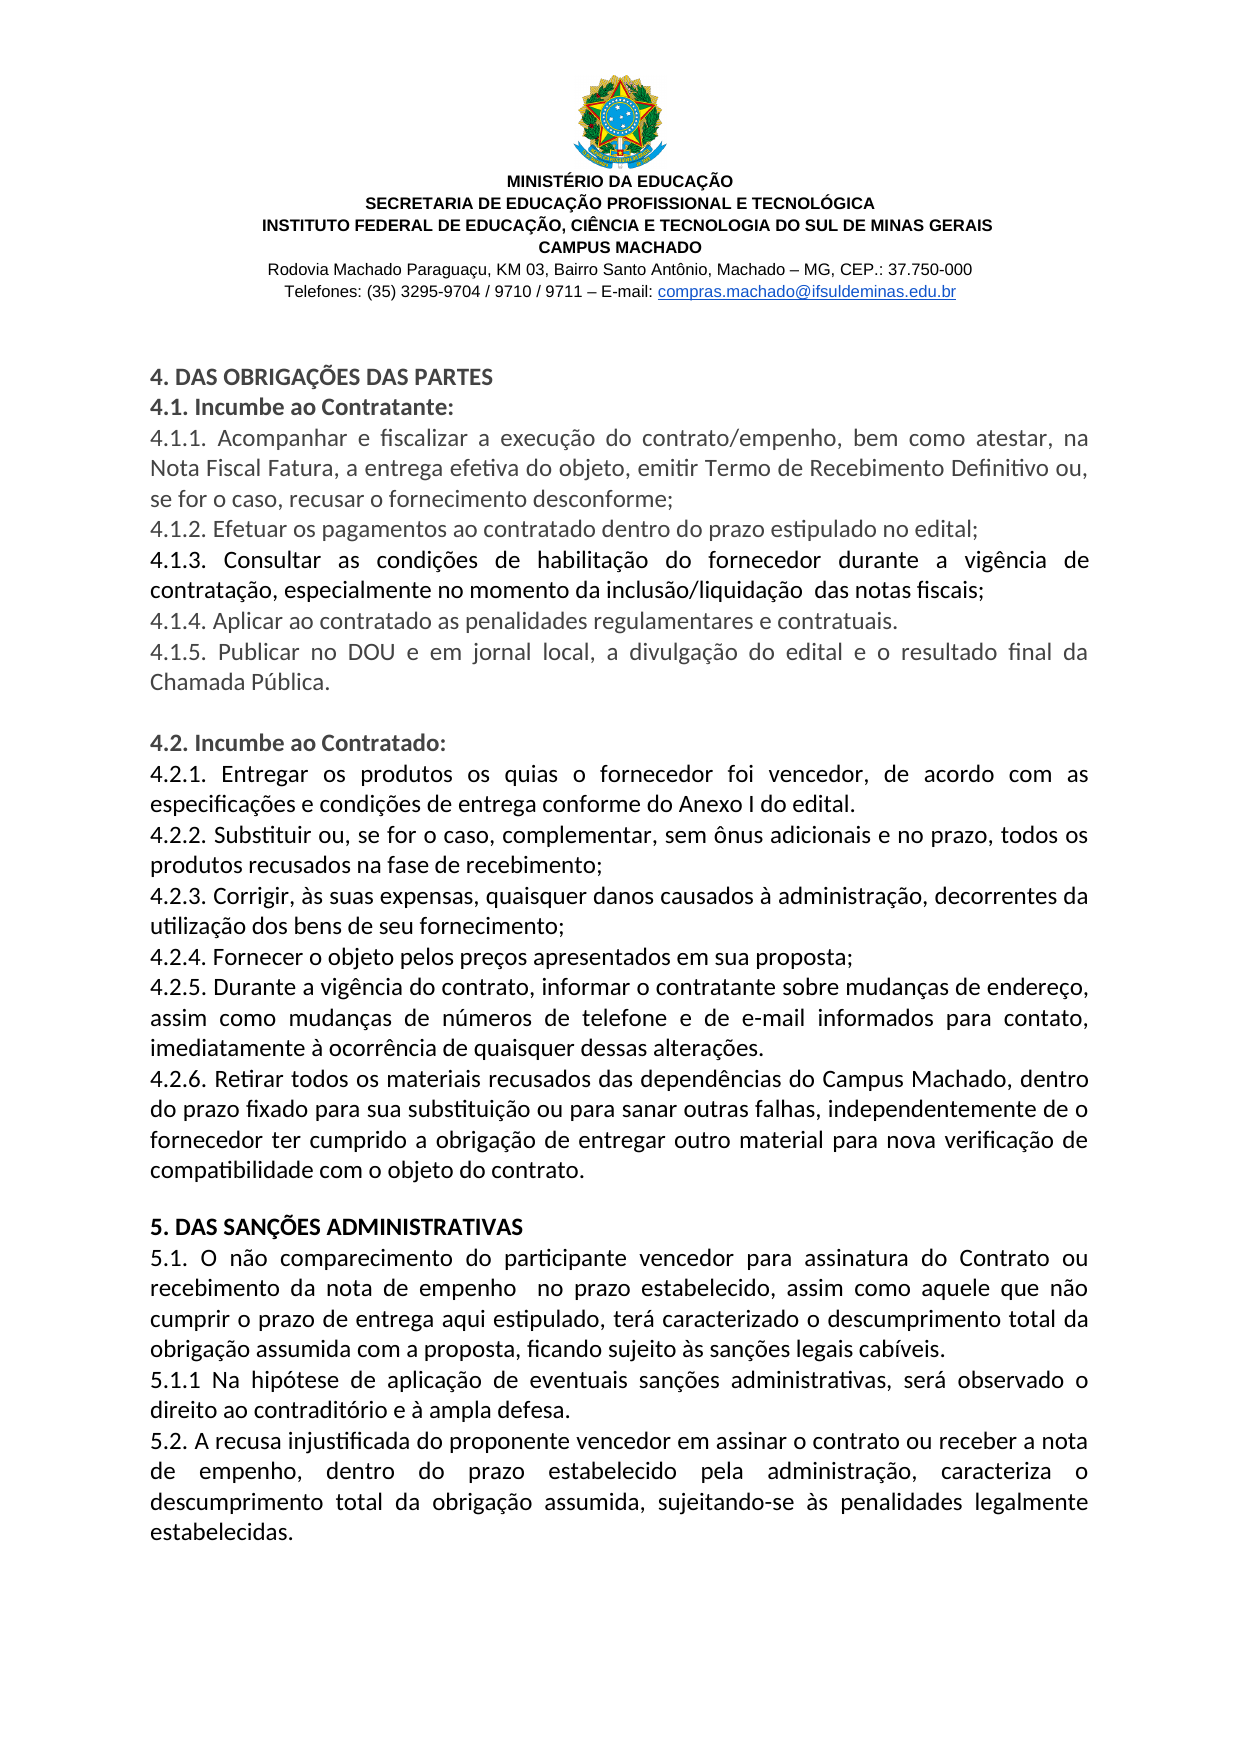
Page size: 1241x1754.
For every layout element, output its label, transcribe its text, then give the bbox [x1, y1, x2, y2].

picture [573, 75, 667, 169]
subtitle 4.1.4. Aplicar ao contratado as penalidades regulamentares e contratuais. [150, 605, 1090, 636]
subtitle 4.1.1. Acompanhar e fiscalizar a execução do contrato/empenho, bem como atestar, na Nota Fiscal Fatura, a entrega efetiva do objeto, emitir Termo de Recebimento Definitivo ou, se for o caso, recusar o fornecimento desconforme; [150, 422, 1090, 513]
picture [639, 150, 650, 156]
text 5.1.1 Na hipótese de aplicação de eventuais sanções administrativas, será observado o direito ao contraditório e à ampla defesa. [150, 1364, 1090, 1425]
subtitle 4. DAS OBRIGAÇÕES DAS PARTES [150, 361, 1090, 391]
subtitle 4.2. Incumbe ao Contratado: [150, 727, 1090, 758]
text 5.1. O não comparecimento do participante vencedor para assinatura do Contrato ou recebimento da nota de empenho no prazo estabelecido, assim como aquele que não cumprir o prazo de entrega aqui estipulado, terá caracterizado o descumprimento total da obrigação assumida com a proposta, ficando sujeito às sanções legais cabíveis. [150, 1242, 1090, 1364]
text 5.2. A recusa injustificada do proponente vencedor em assinar o contrato ou receber a nota de empenho, dentro do prazo estabelecido pela administração, caracteriza o descumprimento total da obrigação assumida, sujeitando-se às penalidades legalmente estabelecidas. [150, 1425, 1090, 1547]
subtitle 4.1.2. Efetuar os pagamentos ao contratado dentro do prazo estipulado no edital; [150, 513, 1090, 544]
picture [613, 164, 628, 169]
text 5. DAS SANÇÕES ADMINISTRATIVAS [150, 1211, 1090, 1242]
text 4.2.4. Fornecer o objeto pelos preços apresentados em sua proposta; [150, 941, 1090, 971]
text 4.2.2. Substituir ou, se for o caso, complementar, sem ônus adicionais e no prazo, todos os produtos recusados na fase de recebimento; [150, 819, 1090, 880]
text 4.2.5. Durante a vigência do contrato, informar o contratante sobre mudanças de endereço, assim como mudanças de números de telefone e de e-mail informados para contato, imediatamente à ocorrência de quaisquer dessas alterações. [150, 971, 1090, 1063]
subtitle 4.1.3. Consultar as condições de habilitação do fornecedor durante a vigência de contratação, especialmente no momento da inclusão/liquidação das notas fiscais; [150, 544, 1090, 605]
text 4.2.1. Entregar os produtos os quias o fornecedor foi vencedor, de acordo com as especificações e condições de entrega conforme do Anexo I do edital. [150, 758, 1090, 819]
text 4.2.3. Corrigir, às suas expensas, quaisquer danos causados à administração, decorrentes da utilização dos bens de seu fornecimento; [150, 880, 1090, 941]
text 4.2.6. Retirar todos os materiais recusados das dependências do Campus Machado, dentro do prazo fixado para sua substituição ou para sanar outras falhas, independentemente de o fornecedor ter cumprido a obrigação de entregar outro material para nova verificação de compatibilidade com o objeto do contrato. [150, 1063, 1090, 1185]
subtitle 4.1.5. Publicar no DOU e em jornal local, a divulgação do edital e o resultado final da Chamada Pública. [150, 636, 1090, 697]
subtitle 4.1. Incumbe ao Contratante: [150, 391, 1090, 422]
